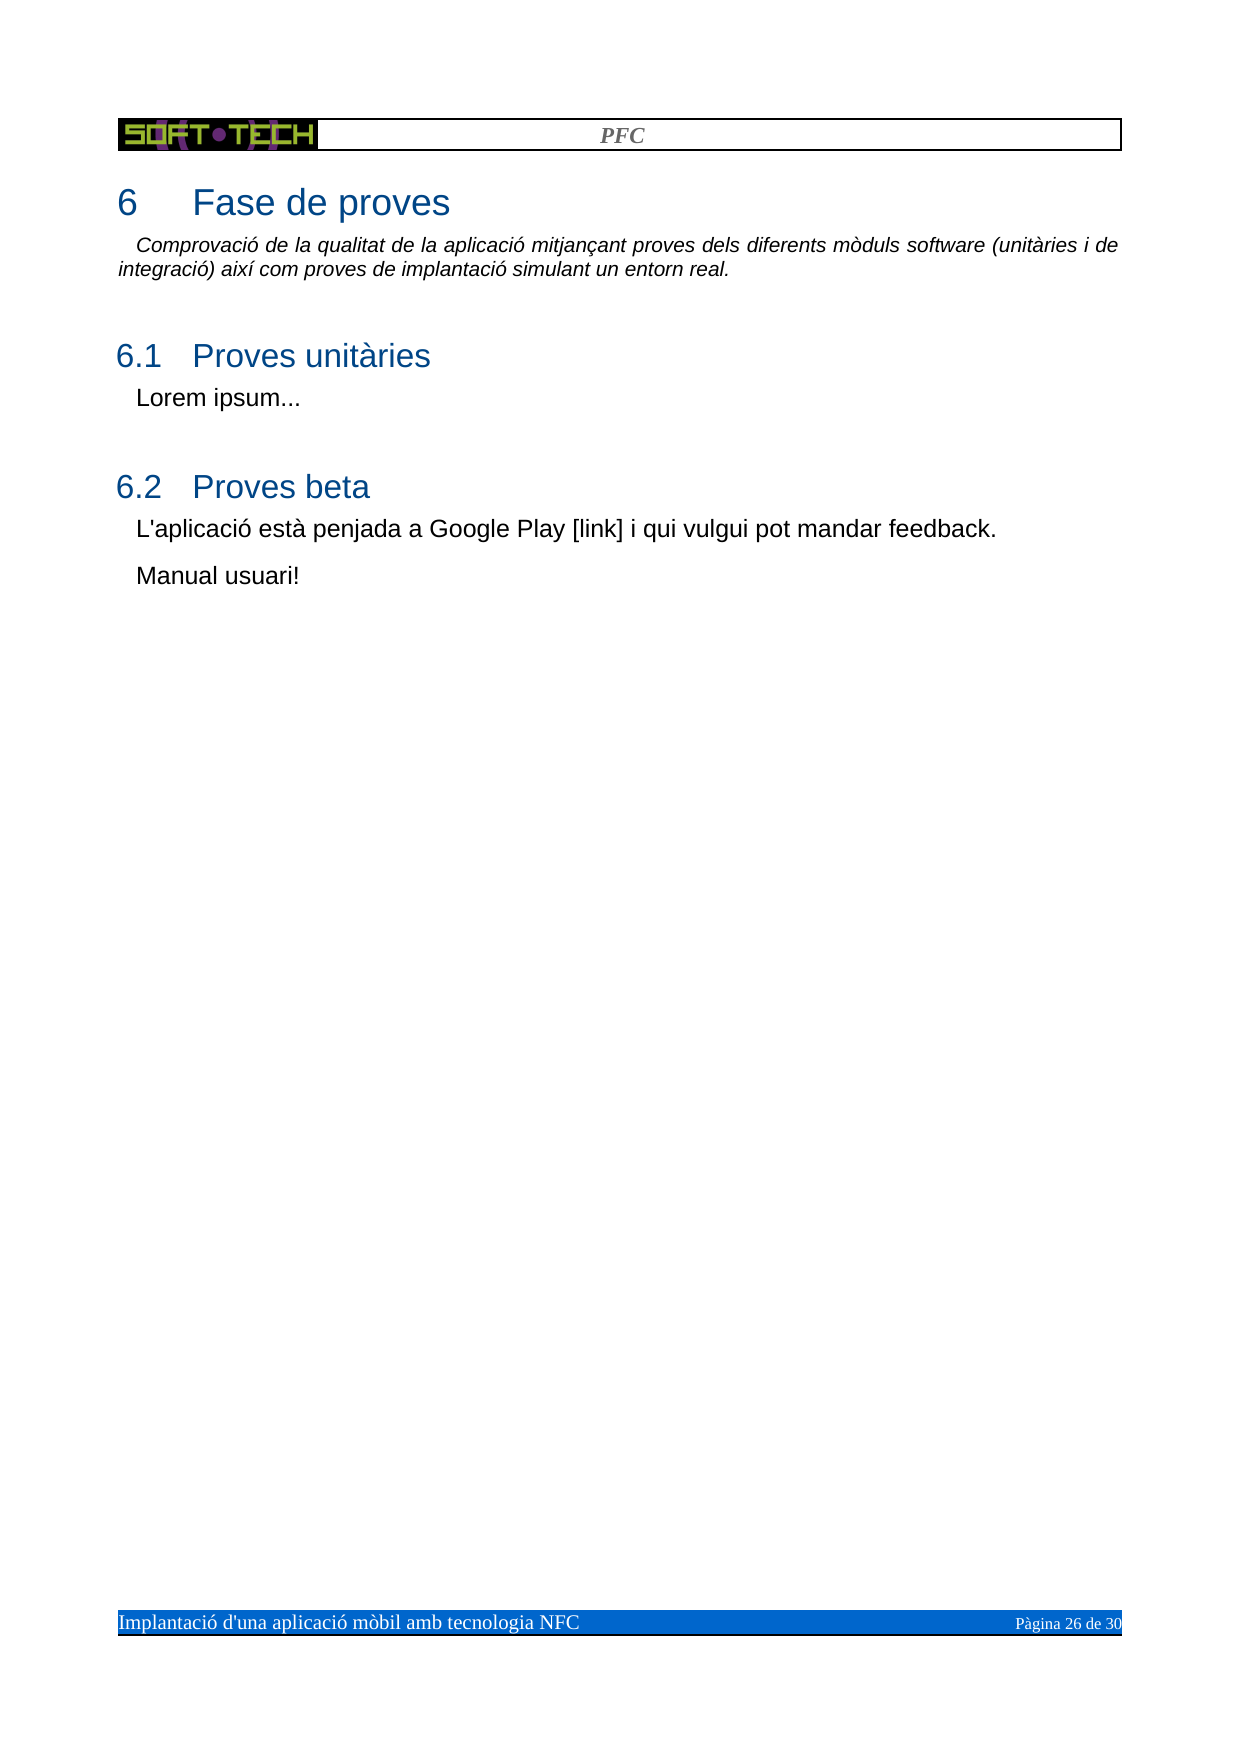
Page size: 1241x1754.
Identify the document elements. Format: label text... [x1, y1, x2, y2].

subtitle Proves unitàries [106, 336, 1122, 374]
subtitle Fase de proves [106, 181, 1122, 224]
picture [120, 120, 318, 150]
text Comprovació de la qualitat de la aplicació mitjançant proves dels diferents mòduls software (unitàries i de integració) així com proves de implantació simulant un entorn real. [118, 232, 1122, 280]
subtitle Proves beta [106, 467, 1122, 506]
text Manual usuari! [118, 561, 1122, 589]
text L'aplicació està penjada a Google Play [link] i qui vulgui pot mandar feedback. [118, 514, 1122, 543]
text Lorem ipsum... [118, 383, 1122, 412]
